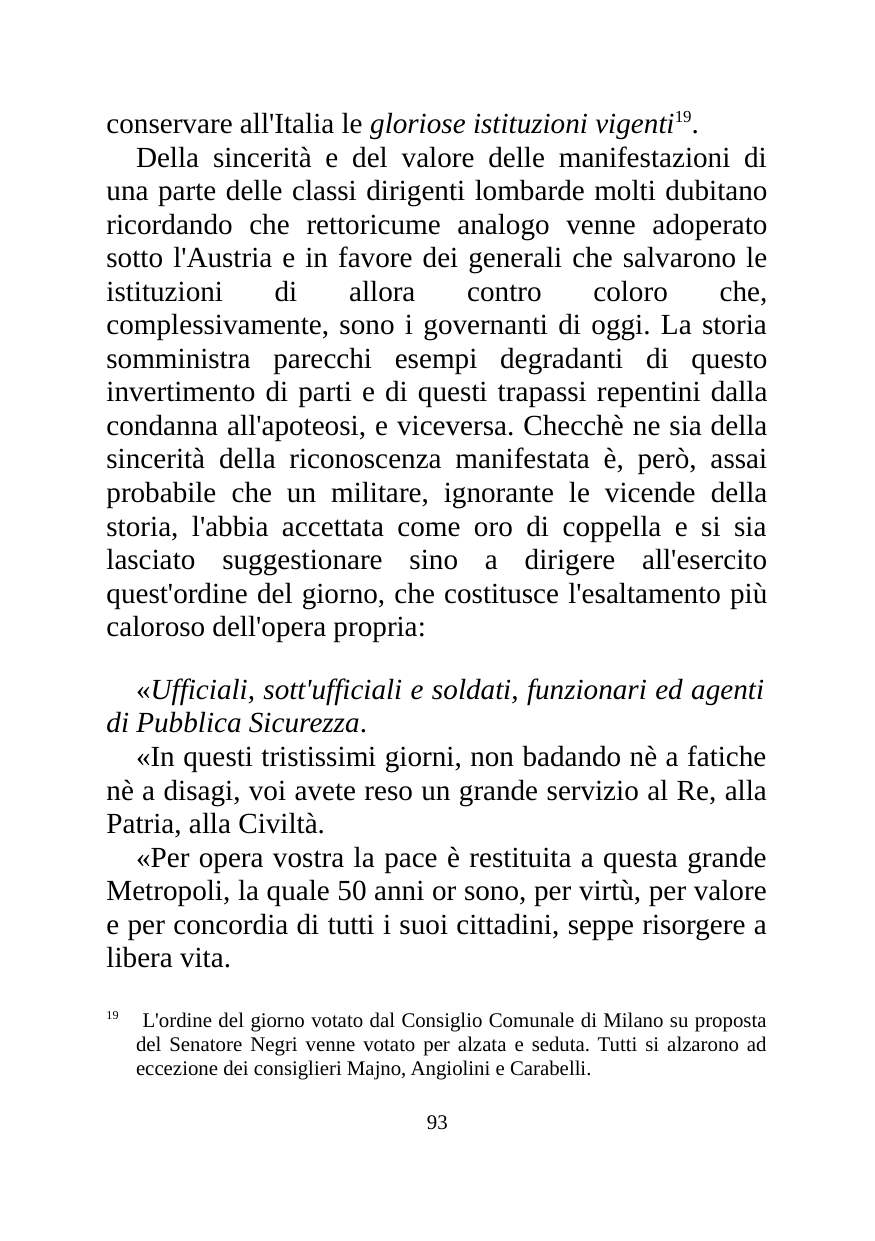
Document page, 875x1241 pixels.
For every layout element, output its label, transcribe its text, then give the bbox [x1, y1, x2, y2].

text «Ufficiali, sott'ufficiali e soldati, funzionari ed agenti di Pubblica Sicurezza. [106, 672, 768, 739]
text Della sincerità e del valore delle manifestazioni di una parte delle classi dirigenti lombarde molti dubitano ricordando che rettoricume analogo venne adoperato sotto l'Austria e in favore dei generali che salvarono le istituzioni di allora contro coloro che, complessivamente, sono i governanti di oggi. La storia somministra parecchi esempi degradanti di questo invertimento di parti e di questi trapassi repentini dalla condanna all'apoteosi, e viceversa. Checchè ne sia della sincerità della riconoscenza manifestata è, però, assai probabile che un militare, ignorante le vicende della storia, l'abbia accettata come oro di coppella e si sia lasciato suggestionare sino a dirigere all'esercito quest'ordine del giorno, che costitusce l'esaltamento più caloroso dell'opera propria: [106, 140, 768, 643]
text L'ordine del giorno votato dal Consiglio Comunale di Milano su proposta del Senatore Negri venne votato per alzata e seduta. Tutti si alzarono ad eccezione dei consiglieri Majno, Angiolini e Carabelli. [106, 1008, 768, 1080]
text «In questi tristissimi giorni, non badando nè a fatiche nè a disagi, voi avete reso un grande servizio al Re, alla Patria, alla Civiltà. [106, 739, 768, 840]
text conservare all'Italia le gloriose istituzioni vigenti. [106, 106, 768, 140]
text «Per opera vostra la pace è restituita a questa grande Metropoli, la quale 50 anni or sono, per virtù, per valore e per concordia di tutti i suoi cittadini, seppe risorgere a libera vita. [106, 840, 768, 974]
